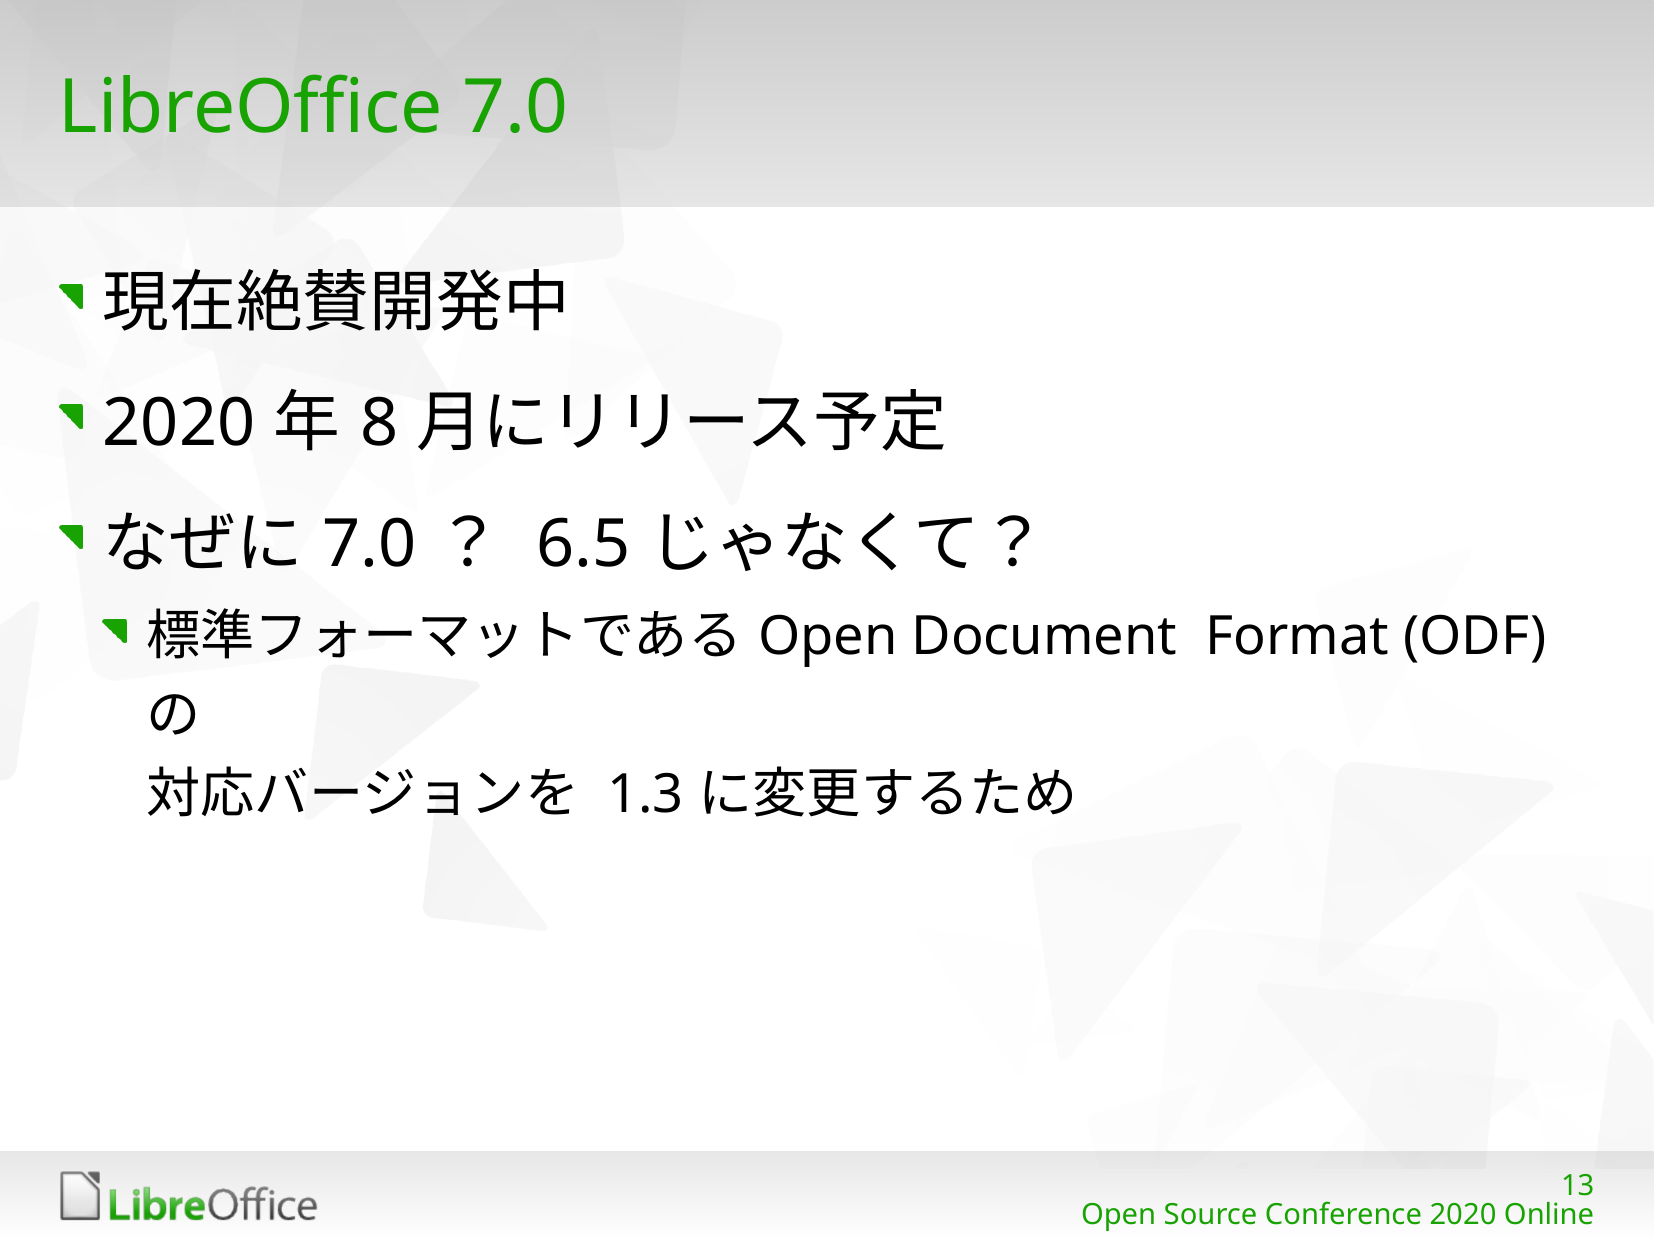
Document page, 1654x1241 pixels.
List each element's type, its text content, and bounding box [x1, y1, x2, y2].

list 現在絶賛開発中 2020年8月にリリース予定 なぜに7.0？ 6.5じゃなくて？ 標準フォーマットであるOpen Document Format (ODF)の 対応バージョンを 1.3に変更するため [59, 248, 1595, 1032]
picture [0, 0, 783, 931]
picture [41, 1152, 337, 1240]
picture [915, 548, 1654, 1169]
title LibreOffice 7.0 [59, 29, 1595, 178]
